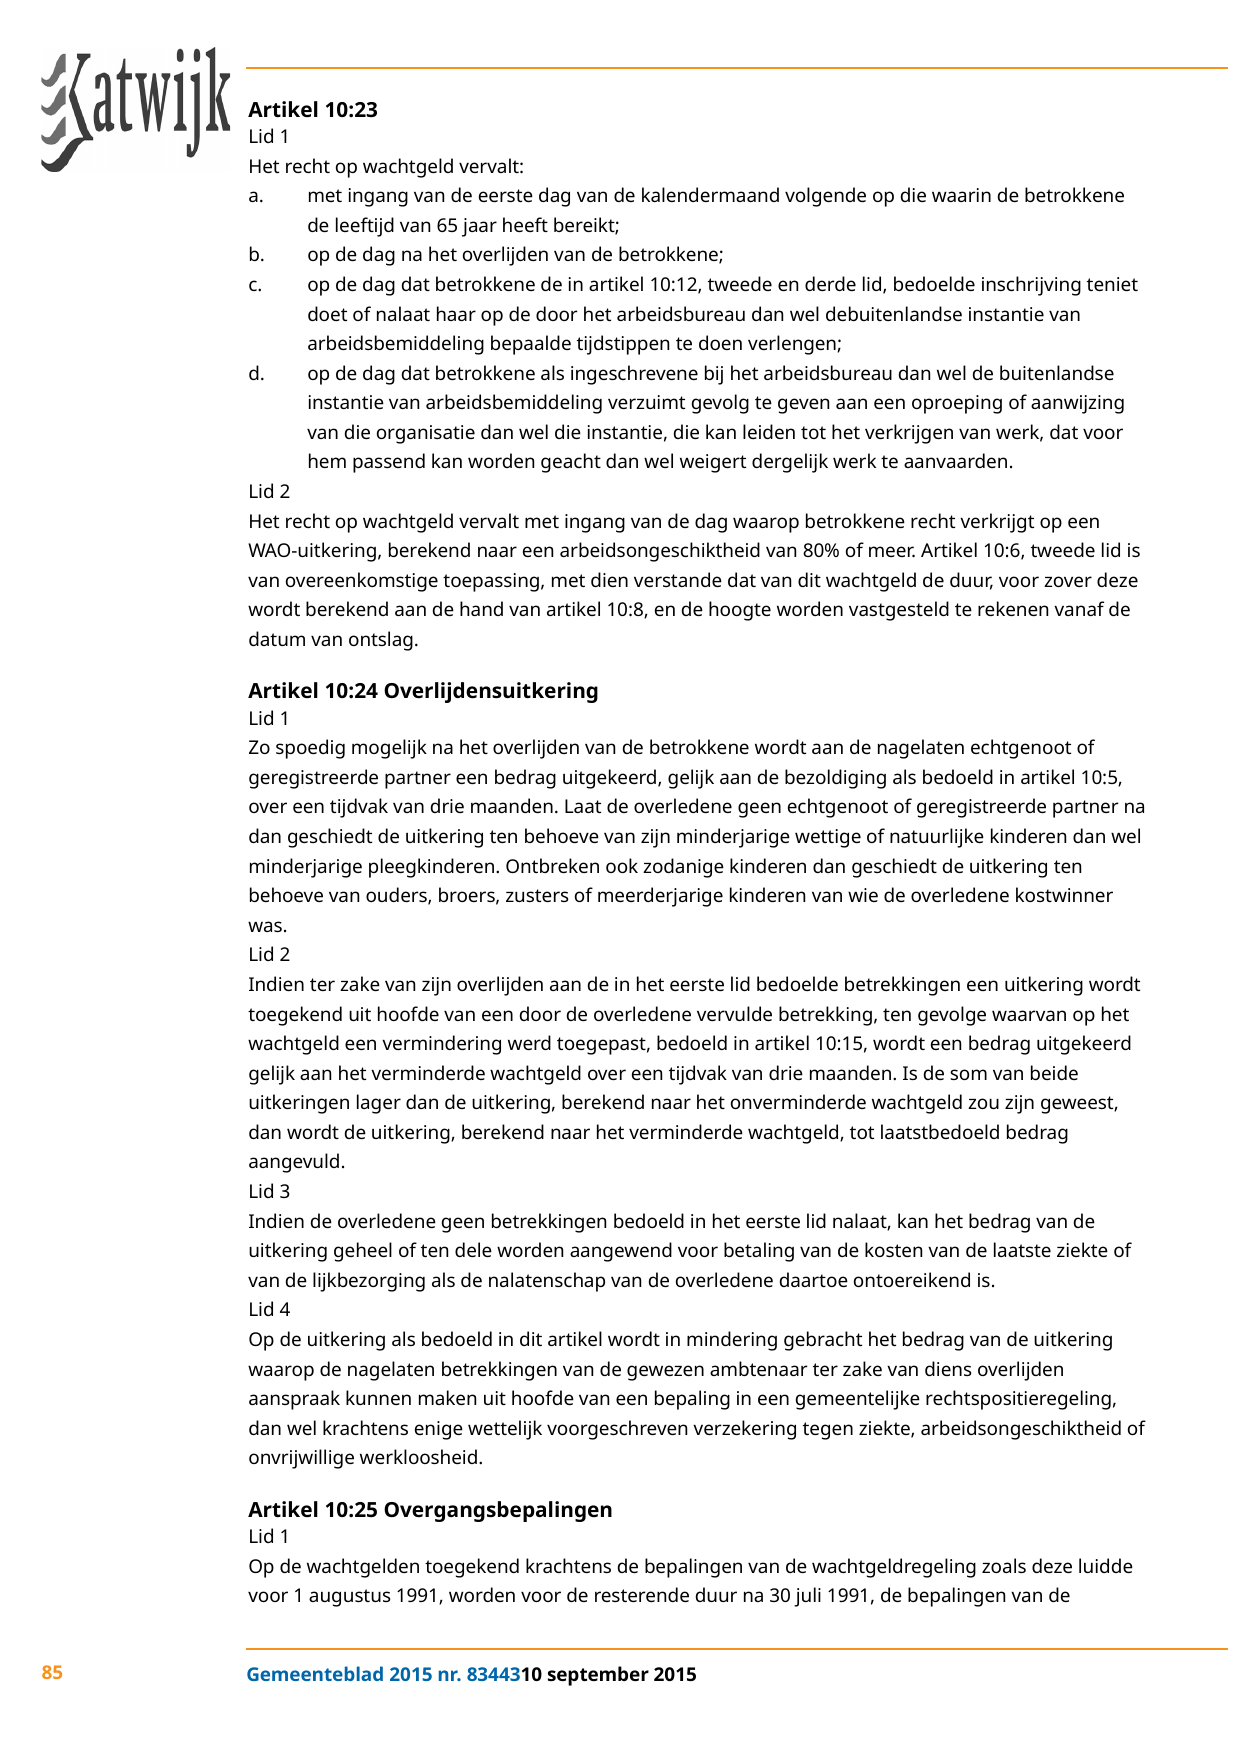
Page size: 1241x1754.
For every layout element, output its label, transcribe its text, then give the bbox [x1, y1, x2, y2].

text Indien ter zake van zijn overlijden aan de in het eerste lid bedoelde betrekkingen een uitkering wordt toegekend uit hoofde van een door de overledene vervulde betrekking, ten gevolge waarvan op het wachtgeld een vermindering werd toegepast, bedoeld in artikel 10:15, wordt een bedrag uitgekeerd gelijk aan het verminderde wachtgeld over een tijdvak van drie maanden. Is de som van beide uitkeringen lager dan de uitkering, berekend naar het onverminderde wachtgeld zou zijn geweest, dan wordt de uitkering, berekend naar het verminderde wachtgeld, tot laatstbedoeld bedrag aangevuld. [248, 971, 1152, 1174]
text Lid 1 [248, 123, 1152, 149]
list op de dag na het overlijden van de betrokkene; [248, 242, 1152, 267]
text Artikel 10:23 [248, 95, 1152, 123]
text Lid 4 [248, 1297, 1152, 1322]
text Zo spoedig mogelijk na het overlijden van de betrokkene wordt aan de nagelaten echtgenoot of geregistreerde partner een bedrag uitgekeerd, gelijk aan de bezoldiging als bedoeld in artikel 10:5, over een tijdvak van drie maanden. Laat de overledene geen echtgenoot of geregistreerde partner na dan geschiedt de uitkering ten behoeve van zijn minderjarige wettige of natuurlijke kinderen dan wel minderjarige pleegkinderen. Ontbreken ook zodanige kinderen dan geschiedt de uitkering ten behoeve van ouders, broers, zusters of meerderjarige kinderen van wie de overledene kostwinner was. [248, 734, 1152, 938]
list op de dag dat betrokkene als ingeschrevene bij het arbeidsbureau dan wel de buitenlandse instantie van arbeidsbemiddeling verzuimt gevolg te geven aan een oproeping of aanwijzing van die organisatie dan wel die instantie, die kan leiden tot het verkrijgen van werk, dat voor hem passend kan worden geacht dan wel weigert dergelijk werk te aanvaarden. [248, 360, 1152, 474]
text Lid 1 [248, 1523, 1152, 1549]
text Indien de overledene geen betrekkingen bedoeld in het eerste lid nalaat, kan het bedrag van de uitkering geheel of ten dele worden aangewend voor betaling van de kosten van de laatste ziekte of van de lijkbezorging als de nalatenschap van de overledene daartoe ontoereikend is. [248, 1208, 1152, 1293]
text Lid 3 [248, 1178, 1152, 1204]
text Het recht op wachtgeld vervalt met ingang van de dag waarop betrokkene recht verkrijgt op een WAO-uitkering, berekend naar een arbeidsongeschiktheid van 80% of meer. Artikel 10:6, tweede lid is van overeenkomstige toepassing, met dien verstande dat van dit wachtgeld de duur, voor zover deze wordt berekend aan de hand van artikel 10:8, en de hoogte worden vastgesteld te rekenen vanaf de datum van ontslag. [248, 508, 1152, 652]
list met ingang van de eerste dag van de kalendermaand volgende op die waarin de betrokkene de leeftijd van 65 jaar heeft bereikt; [248, 182, 1152, 238]
text Op de uitkering als bedoeld in dit artikel wordt in mindering gebracht het bedrag van de uitkering waarop de nagelaten betrekkingen van de gewezen ambtenaar ter zake van diens overlijden aanspraak kunnen maken uit hoofde van een bepaling in een gemeentelijke rechtspositieregeling, dan wel krachtens enige wettelijk voorgeschreven verzekering tegen ziekte, arbeidsongeschiktheid of onvrijwillige werkloosheid. [248, 1326, 1152, 1470]
text Lid 2 [248, 478, 1152, 504]
text Het recht op wachtgeld vervalt: [248, 153, 1152, 178]
list op de dag dat betrokkene de in artikel 10:12, tweede en derde lid, bedoelde inschrijving teniet doet of nalaat haar op de door het arbeidsbureau dan wel debuitenlandse instantie van arbeidsbemiddeling bepaalde tijdstippen te doen verlengen; [248, 271, 1152, 356]
text Op de wachtgelden toegekend krachtens de bepalingen van de wachtgeldregeling zoals deze luidde voor 1 augustus 1991, worden voor de resterende duur na 30 juli 1991, de bepalingen van de [248, 1553, 1152, 1608]
picture [41, 47, 231, 172]
text Lid 2 [248, 942, 1152, 967]
text Lid 1 [248, 705, 1152, 731]
text Artikel 10:25 Overgangsbepalingen [248, 1495, 1152, 1523]
text Artikel 10:24 Overlijdensuitkering [248, 677, 1152, 705]
